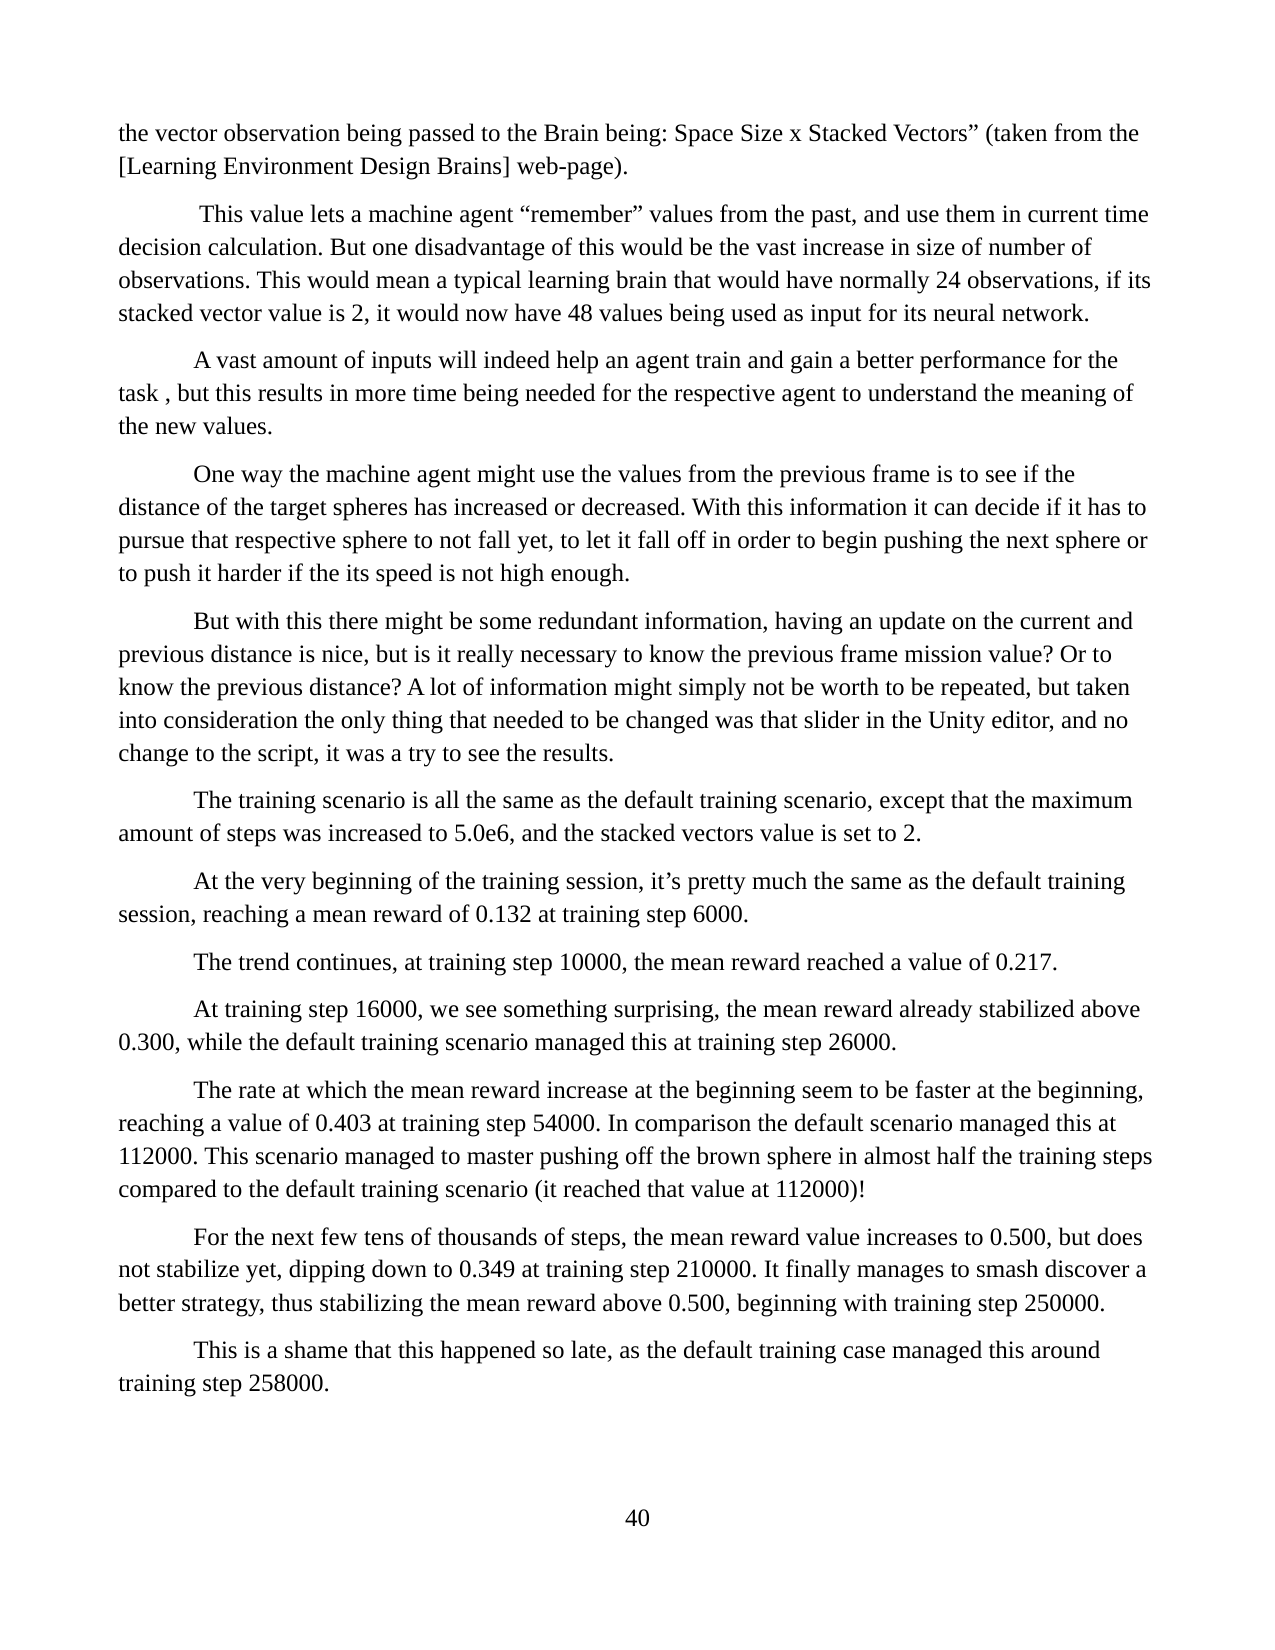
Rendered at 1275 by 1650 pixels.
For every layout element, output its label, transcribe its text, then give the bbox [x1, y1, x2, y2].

text But with this there might be some redundant information, having an update on the current and previous distance is nice, but is it really necessary to know the previous frame mission value? Or to know the previous distance? A lot of information might simply not be worth to be repeated, but taken into consideration the only thing that needed to be changed was that slider in the Unity editor, and no change to the script, it was a try to see the results. [118, 606, 1157, 767]
text A vast amount of inputs will indeed help an agent train and gain a better performance for the task , but this results in more time being needed for the respective agent to understand the meaning of the new values. [118, 345, 1157, 440]
text The trend continues, at training step 10000, the mean reward reached a value of 0.217. [118, 947, 1157, 975]
text At training step 16000, we see something surprising, the mean reward already stabilized above 0.300, while the default training scenario managed this at training step 26000. [118, 994, 1157, 1056]
text For the next few tens of thousands of steps, the mean reward value increases to 0.500, but does not stabilize yet, dipping down to 0.349 at training step 210000. It finally manages to smash discover a better strategy, thus stabilizing the mean reward above 0.500, beginning with training step 250000. [118, 1222, 1157, 1316]
text The training scenario is all the same as the default training scenario, except that the maximum amount of steps was increased to 5.0e6, and the stacked vectors value is set to 2. [118, 785, 1157, 847]
text One way the machine agent might use the values from the previous frame is to see if the distance of the target spheres has increased or decreased. With this information it can decide if it has to pursue that respective sphere to not fall yet, to let it fall off in order to begin pushing the next sphere or to push it harder if the its speed is not high enough. [118, 459, 1157, 587]
text The rate at which the mean reward increase at the beginning seem to be faster at the beginning, reaching a value of 0.403 at training step 54000. In comparison the default scenario managed this at 112000. This scenario managed to master pushing off the brown sphere in almost half the training steps compared to the default training scenario (it reached that value at 112000)! [118, 1075, 1157, 1203]
text This is a shame that this happened so late, as the default training case managed this around training step 258000. [118, 1335, 1157, 1397]
text This value lets a machine agent “remember” values from the past, and use them in current time decision calculation. But one disadvantage of this would be the vast increase in size of number of observations. This would mean a typical learning brain that would have normally 24 observations, if its stacked vector value is 2, it would now have 48 values being used as input for its neural network. [118, 199, 1157, 327]
text At the very beginning of the training session, it’s pretty much the same as the default training session, reaching a mean reward of 0.132 at training step 6000. [118, 866, 1157, 928]
text the vector observation being passed to the Brain being: Space Size x Stacked Vectors” (taken from the [Learning Environment Design Brains] web-page). [118, 118, 1157, 180]
